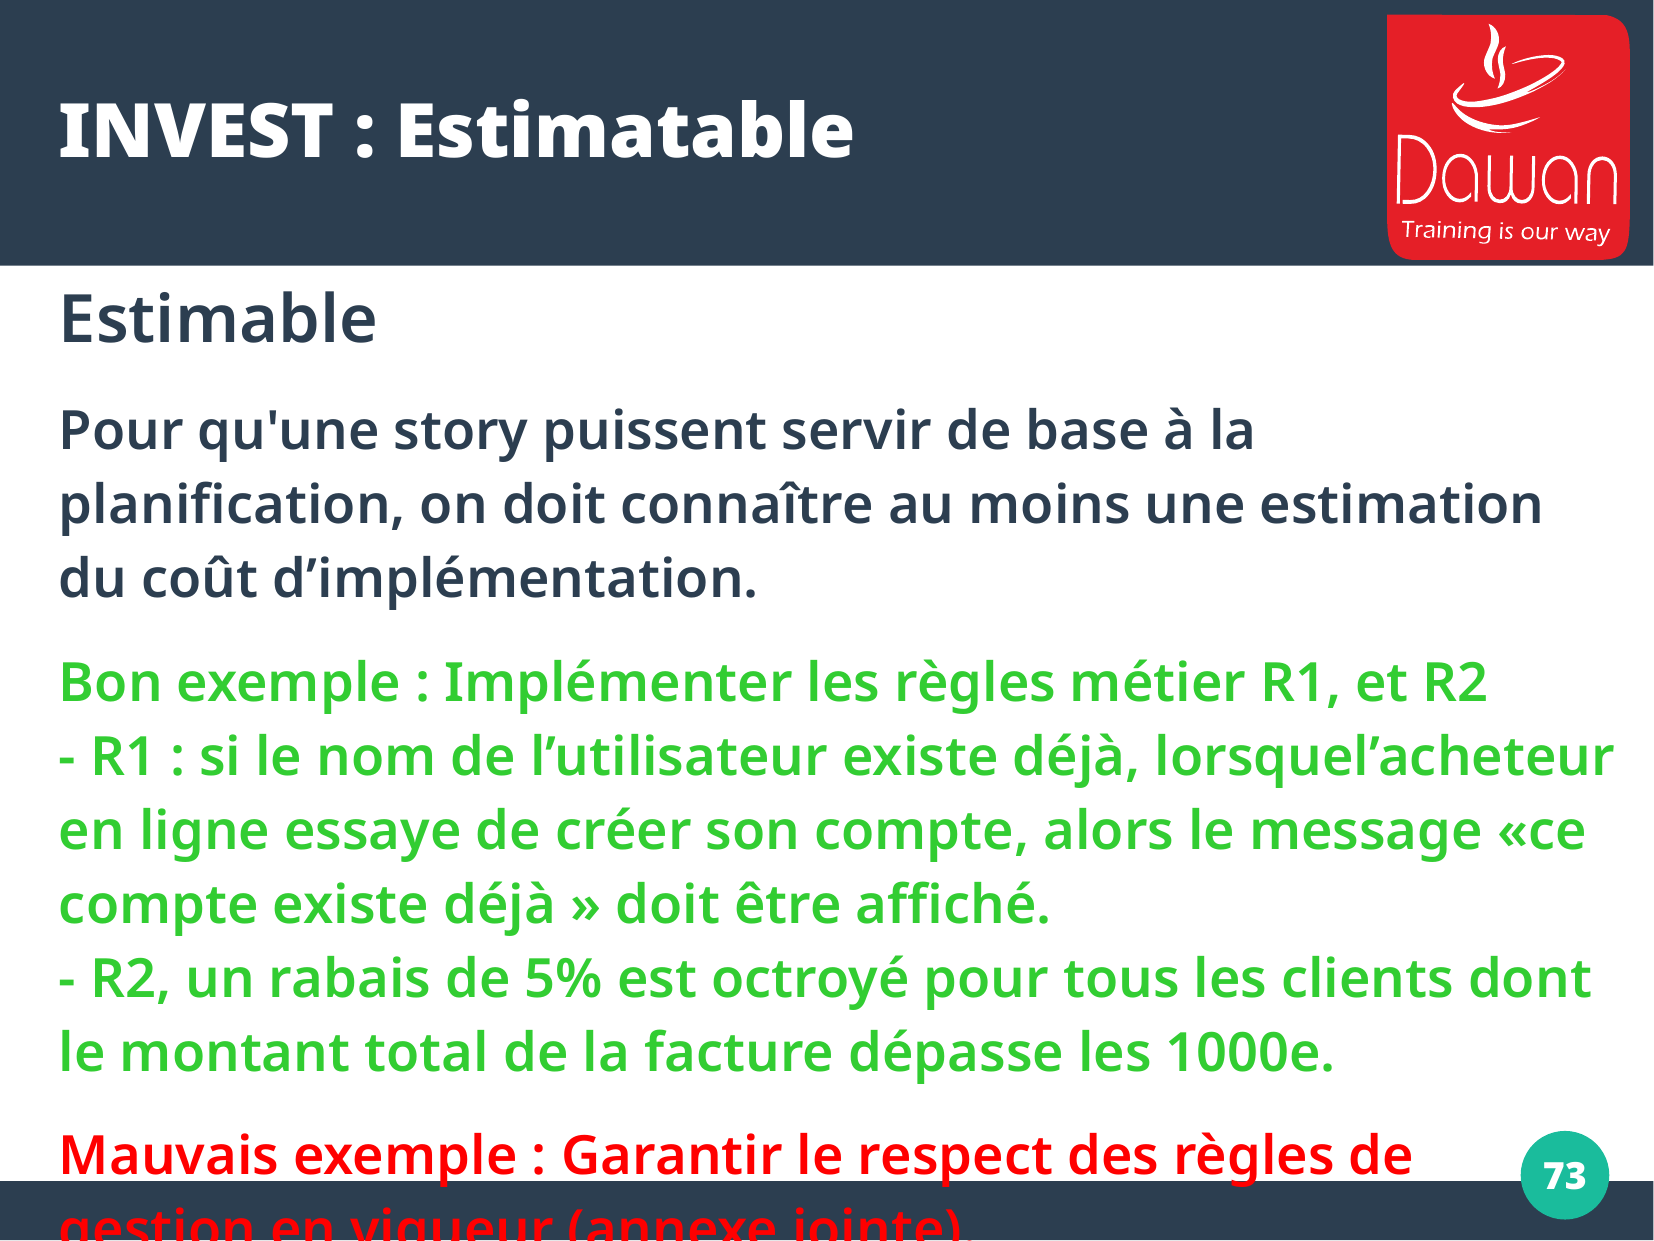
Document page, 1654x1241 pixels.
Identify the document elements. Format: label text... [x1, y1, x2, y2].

picture [1387, 14, 1630, 260]
list Estimable Pour qu'une story puissent servir de base à la planification, on doit connaître au moins une estimation du coût d’implémentation. Bon exemple : Implémenter les règles métier R1, et R2 - R1 : si le nom de l’utilisateur existe déjà, lorsquel’acheteur en ligne essaye de créer son compte, alors le message «ce compte existe déjà » doit être affiché. - R2, un rabais de 5% est octroyé pour tous les clients dont le montant total de la facture dépasse les 1000e. Mauvais exemple : Garantir le respect des règles de gestion en vigueur (annexe jointe). [59, 271, 1619, 1241]
title INVEST : Estimatable [59, 49, 1387, 207]
